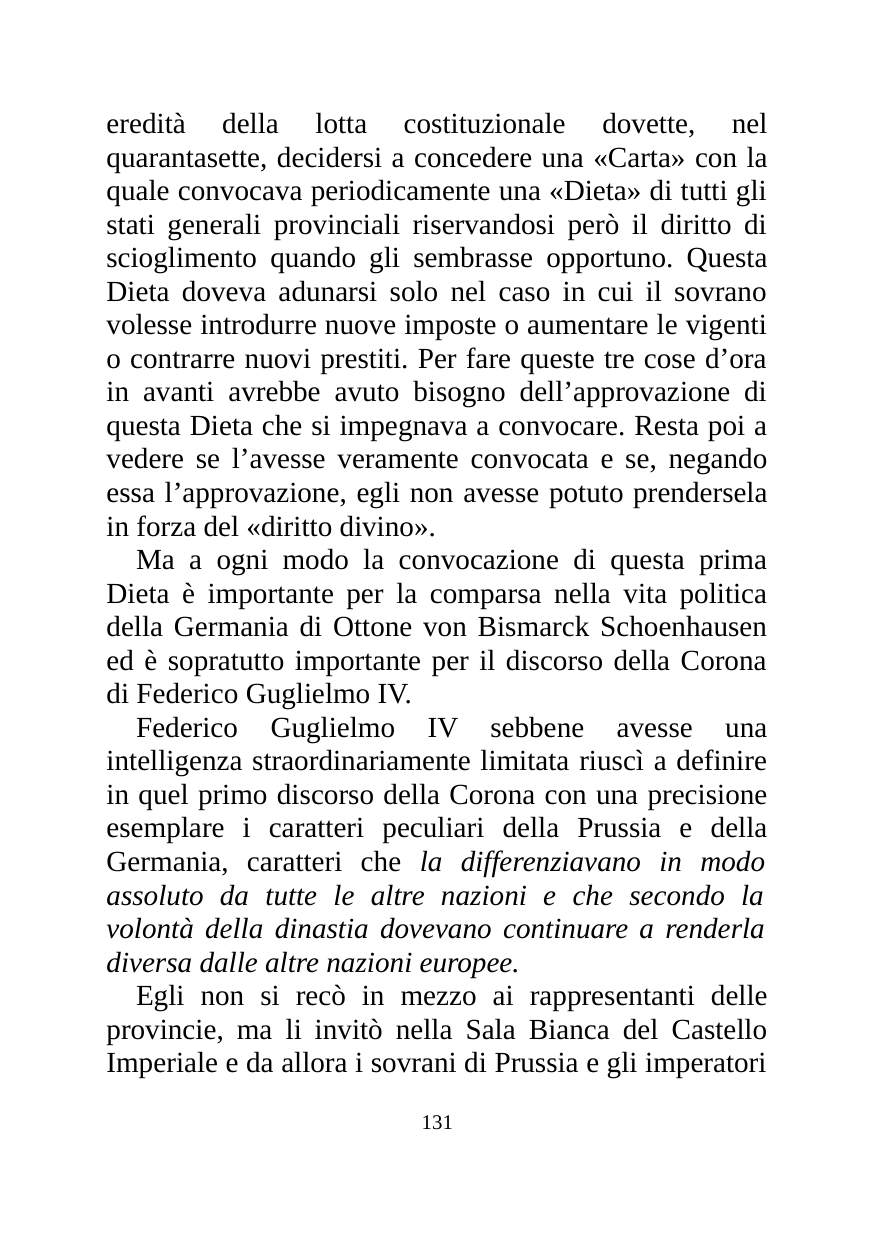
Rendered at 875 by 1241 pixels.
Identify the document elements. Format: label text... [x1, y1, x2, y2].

text Ma a ogni modo la convocazione di questa prima Dieta è importante per la comparsa nella vita politica della Germania di Ottone von Bismarck Schoenhausen ed è sopratutto importante per il discorso della Corona di Federico Guglielmo IV. [106, 542, 768, 710]
text Egli non si recò in mezzo ai rappresentanti delle provincie, ma li invitò nella Sala Bianca del Castello Imperiale e da allora i sovrani di Prussia e gli imperatori [106, 978, 768, 1079]
text Federico Guglielmo IV sebbene avesse una intelligenza straordinariamente limitata riuscì a definire in quel primo discorso della Corona con una precisione esemplare i caratteri peculiari della Prussia e della Germania, caratteri che la differenziavano in modo assoluto da tutte le altre nazioni e che secondo la volontà della dinastia dovevano continuare a renderla diversa dalle altre nazioni europee. [106, 710, 768, 978]
text eredità della lotta costituzionale dovette, nel quarantasette, decidersi a concedere una «Carta» con la quale convocava periodicamente una «Dieta» di tutti gli stati generali provinciali riservandosi però il diritto di scioglimento quando gli sembrasse opportuno. Questa Dieta doveva adunarsi solo nel caso in cui il sovrano volesse introdurre nuove imposte o aumentare le vigenti o contrarre nuovi prestiti. Per fare queste tre cose d’ora in avanti avrebbe avuto bisogno dell’approvazione di questa Dieta che si impegnava a convocare. Resta poi a vedere se l’avesse veramente convocata e se, negando essa l’approvazione, egli non avesse potuto prendersela in forza del «diritto divino». [106, 106, 768, 542]
